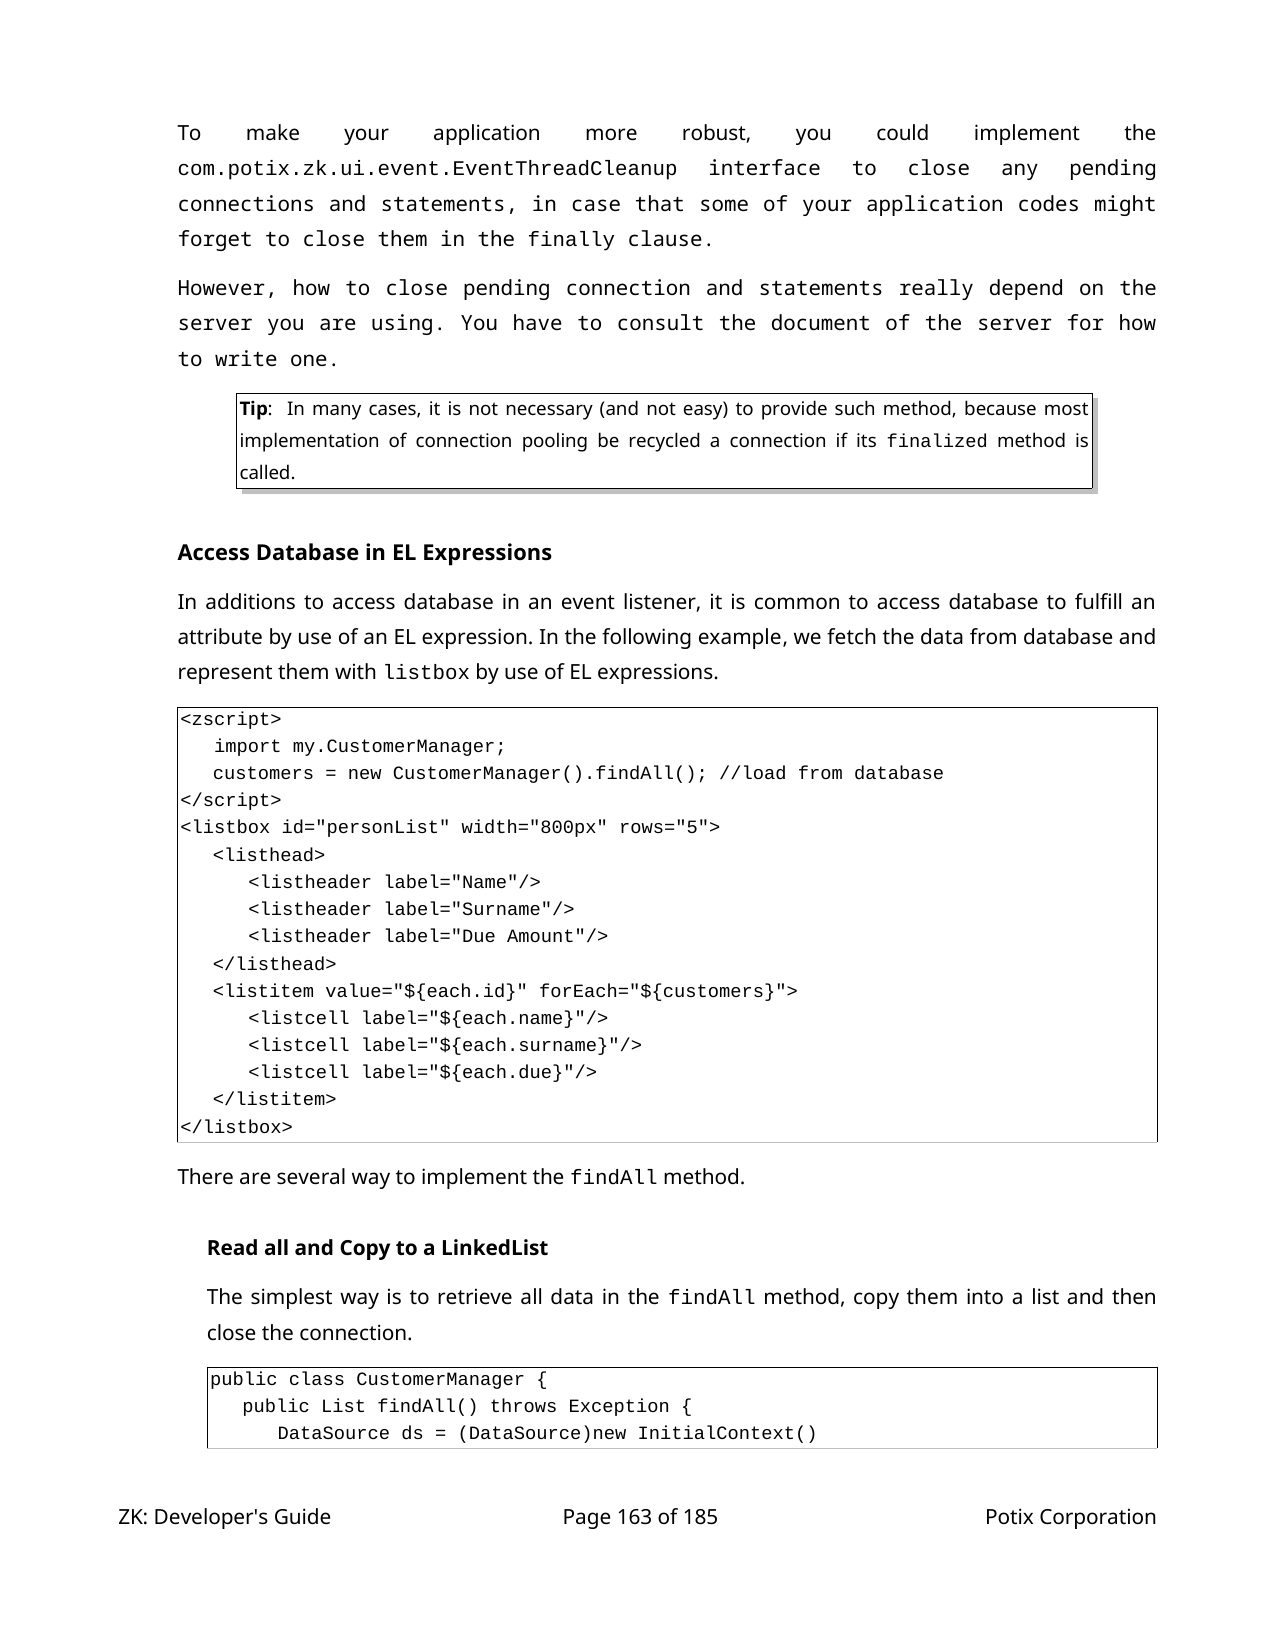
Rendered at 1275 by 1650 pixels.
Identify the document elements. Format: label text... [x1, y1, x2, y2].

text <listheader label="Due Amount"/> [178, 924, 1157, 948]
text <listitem value="${each.id}" forEach="${customers}"> [178, 978, 1157, 1003]
text <listbox id="personList" width="800px" rows="5"> [178, 815, 1157, 840]
text DataSource ds = (DataSource)new InitialContext() [208, 1421, 1157, 1448]
text </listitem> [178, 1087, 1157, 1112]
text <listcell label="${each.surname}"/> [178, 1033, 1157, 1057]
text In additions to access database in an event listener, it is common to access database to fulfill an attribute by use of an EL expression. In the following example, we fetch the data from database and represent them with listbox by use of EL expressions. [177, 587, 1157, 686]
text </listhead> [178, 951, 1157, 976]
text </listbox> [178, 1114, 1157, 1142]
text public List findAll() throws Exception { [208, 1394, 1157, 1418]
text public class CustomerManager { [208, 1368, 1157, 1391]
text However, how to close pending connection and statements really depend on the server you are using. You have to consult the document of the server for how to write one. [177, 273, 1157, 372]
subtitle Read all and Copy to a LinkedList [207, 1233, 1157, 1262]
text <listcell label="${each.due}"/> [178, 1060, 1157, 1084]
text customers = new CustomerManager().findAll(); //load from database [178, 761, 1157, 785]
text <listcell label="${each.name}"/> [178, 1006, 1157, 1030]
text <listheader label="Name"/> [178, 870, 1157, 894]
text To make your application more robust, you could implement the com.potix.zk.ui.event.EventThreadCleanup interface to close any pending connections and statements, in case that some of your application codes might forget to close them in the finally clause. [177, 118, 1157, 253]
subtitle Access Database in EL Expressions [177, 536, 1157, 566]
text </script> [178, 788, 1157, 812]
text Tip: In many cases, it is not necessary (and not easy) to provide such method, because most implementation of connection pooling be recycled a connection if its finalized method is called. [237, 394, 1092, 488]
text <zscript> [178, 708, 1157, 731]
text <listheader label="Surname"/> [178, 897, 1157, 921]
text <listhead> [178, 843, 1157, 867]
text There are several way to implement the findAll method. [177, 1162, 1157, 1191]
text import my.CustomerManager; [178, 734, 1157, 758]
text The simplest way is to retrieve all data in the findAll method, copy them into a list and then close the connection. [207, 1282, 1157, 1346]
